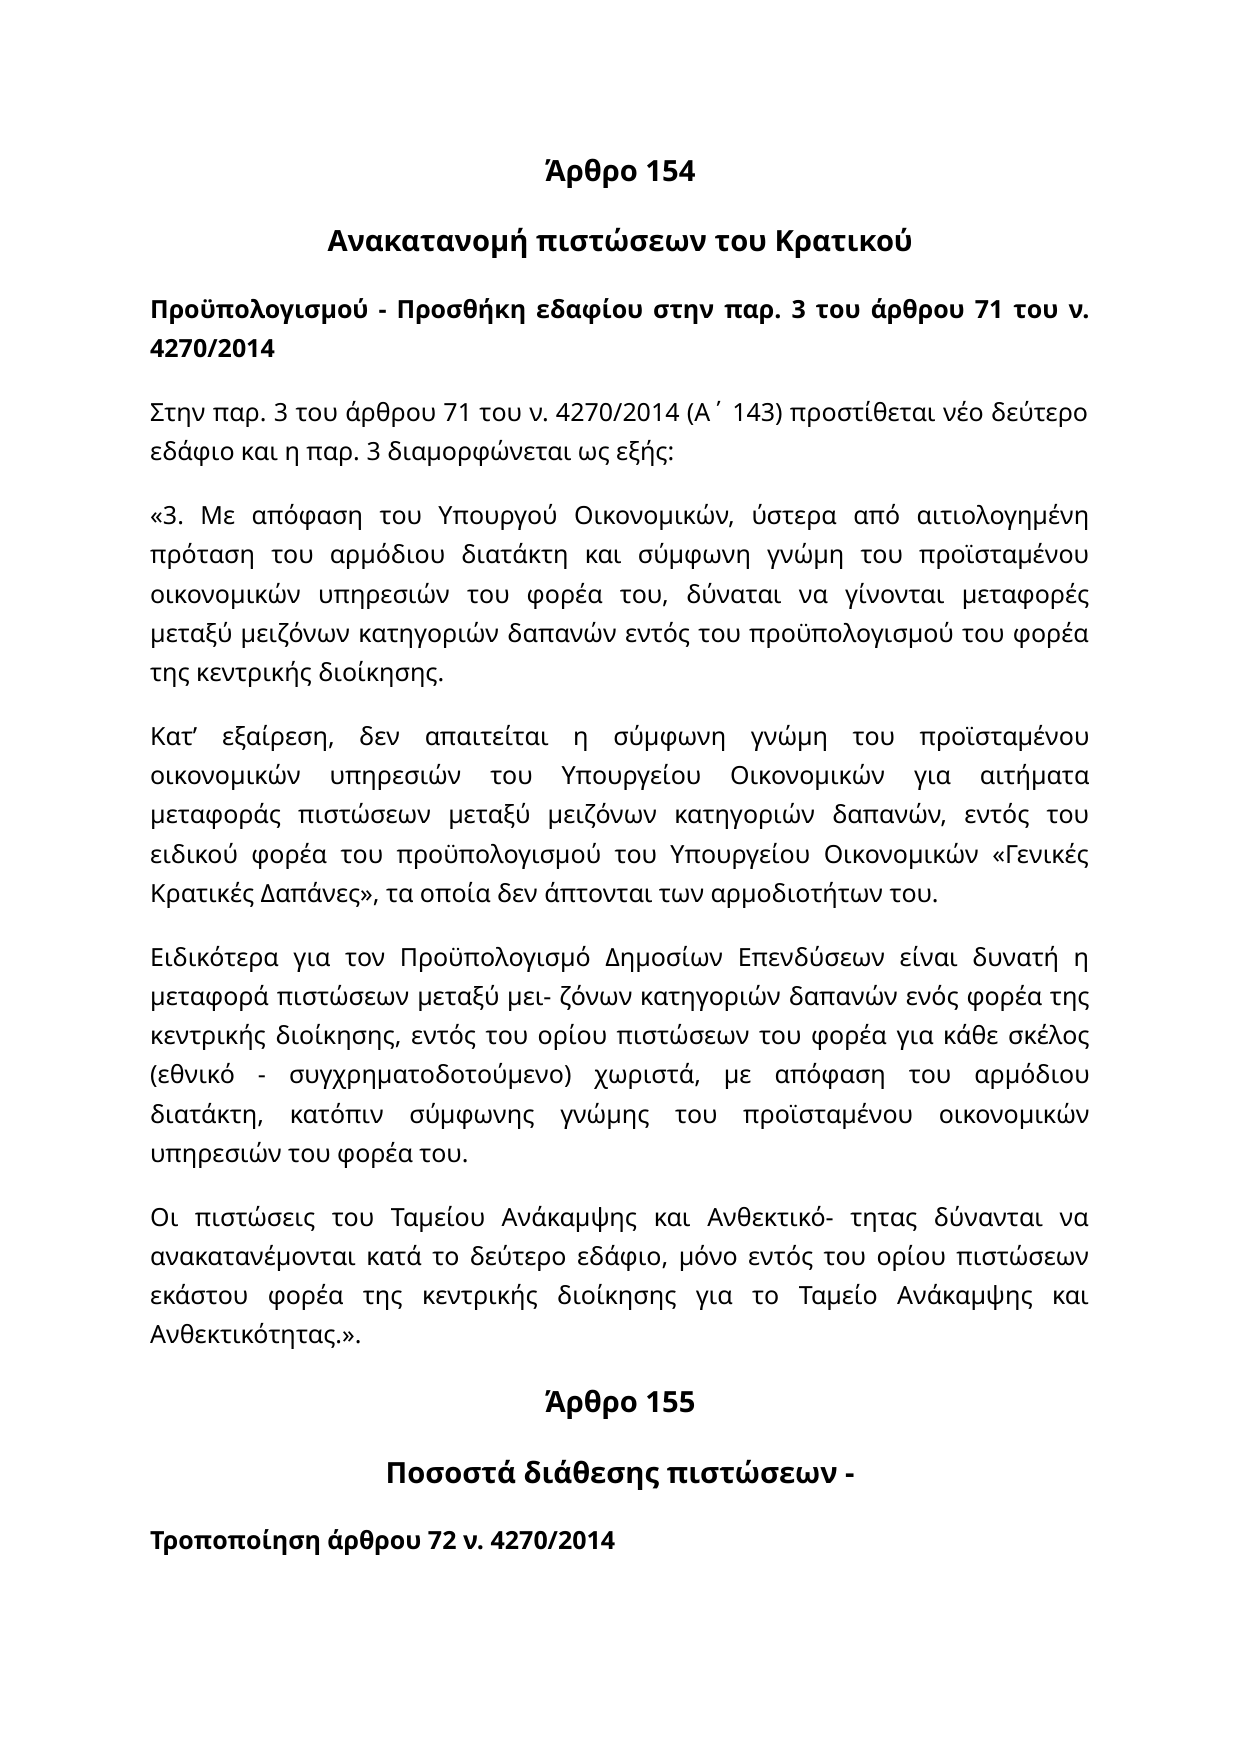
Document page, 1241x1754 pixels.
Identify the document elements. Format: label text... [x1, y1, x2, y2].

text Ειδικότερα για τον Προϋπολογισμό Δημοσίων Επενδύσεων είναι δυνατή η μεταφορά πιστώσεων μεταξύ μει- ζόνων κατηγοριών δαπανών ενός φορέα της κεντρικής διοίκησης, εντός του ορίου πιστώσεων του φορέα για κάθε σκέλος (εθνικό - συγχρηματοδοτούμενο) χωριστά, με απόφαση του αρμόδιου διατάκτη, κατόπιν σύμφωνης γνώμης του προϊσταμένου οικονομικών υπηρεσιών του φορέα του. [150, 939, 1090, 1169]
subtitle Ποσοστά διάθεσης πιστώσεων - [150, 1452, 1090, 1492]
subtitle Ανακατανομή πιστώσεων του Κρατικού [150, 221, 1090, 260]
text «3. Με απόφαση του Υπουργού Οικονομικών, ύστερα από αιτιολογημένη πρόταση του αρμόδιου διατάκτη και σύμφωνη γνώμη του προϊσταμένου οικονομικών υπηρεσιών του φορέα του, δύναται να γίνονται μεταφορές μεταξύ μειζόνων κατηγοριών δαπανών εντός του προϋπολογισμού του φορέα της κεντρικής διοίκησης. [150, 498, 1090, 689]
text Στην παρ. 3 του άρθρου 71 του ν. 4270/2014 (Α΄ 143) προστίθεται νέο δεύτερο εδάφιο και η παρ. 3 διαμορφώνεται ως εξής: [150, 394, 1090, 468]
text Κατ’ εξαίρεση, δεν απαιτείται η σύμφωνη γνώμη του προϊσταμένου οικονομικών υπηρεσιών του Υπουργείου Οικονομικών για αιτήματα μεταφοράς πιστώσεων μεταξύ μειζόνων κατηγοριών δαπανών, εντός του ειδικού φορέα του προϋπολογισμού του Υπουργείου Οικονομικών «Γενικές Κρατικές Δαπάνες», τα οποία δεν άπτονται των αρμοδιοτήτων του. [150, 719, 1090, 909]
text Προϋπολογισμού - Προσθήκη εδαφίου στην παρ. 3 του άρθρου 71 του ν. 4270/2014 [150, 291, 1090, 364]
text Oι πιστώσεις του Ταμείου Ανάκαμψης και Ανθεκτικό- τητας δύνανται να ανακατανέμονται κατά το δεύτερο εδάφιο, μόνο εντός του ορίου πιστώσεων εκάστου φορέα της κεντρικής διοίκησης για το Ταμείο Ανάκαμψης και Ανθεκτικότητας.». [150, 1199, 1090, 1351]
text Τροποποίηση άρθρου 72 ν. 4270/2014 [150, 1522, 1090, 1557]
subtitle Άρθρο 154 [150, 150, 1090, 190]
subtitle Άρθρο 155 [150, 1381, 1090, 1421]
